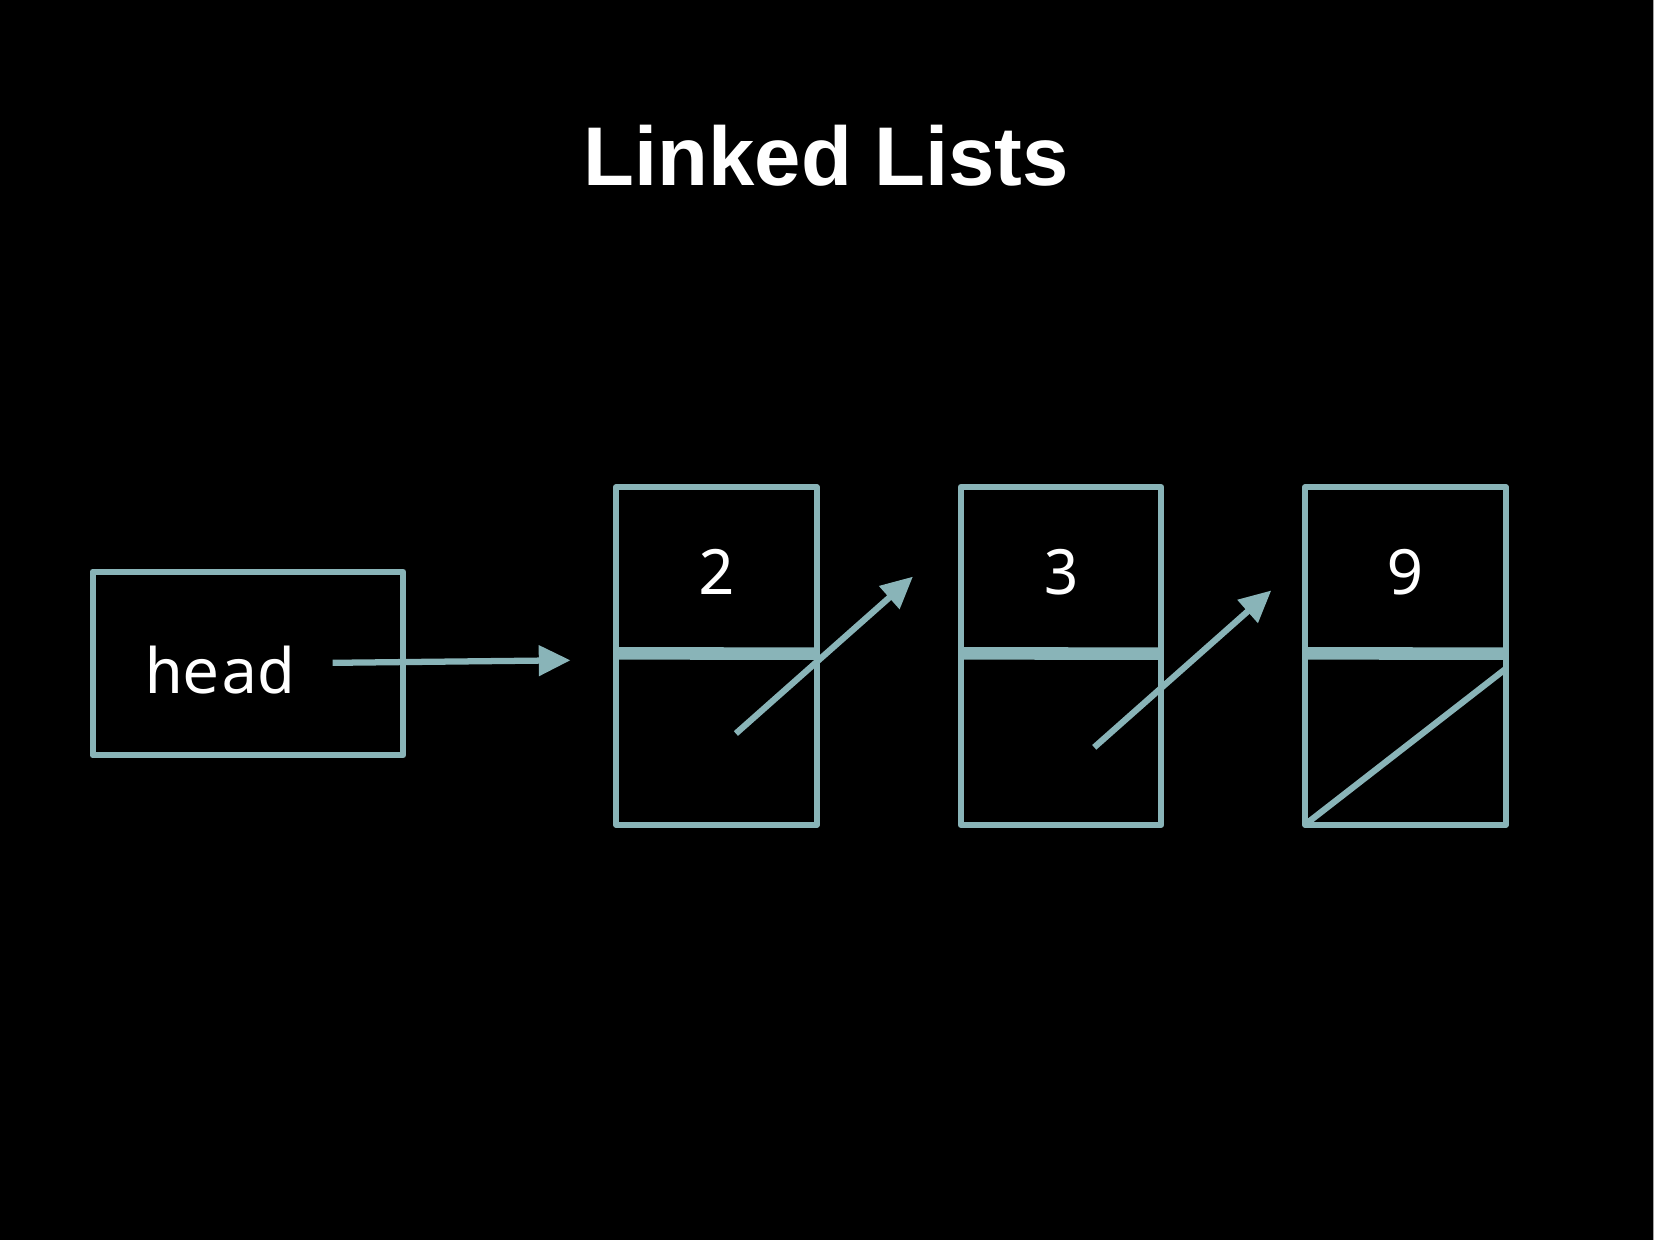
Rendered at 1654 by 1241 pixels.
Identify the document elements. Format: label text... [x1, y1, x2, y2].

text_box 9 [1371, 517, 1467, 613]
text_box head [130, 616, 348, 711]
text_box 2 [682, 517, 778, 613]
text_box 3 [1027, 517, 1122, 613]
text_box Linked Lists [109, 46, 1545, 278]
